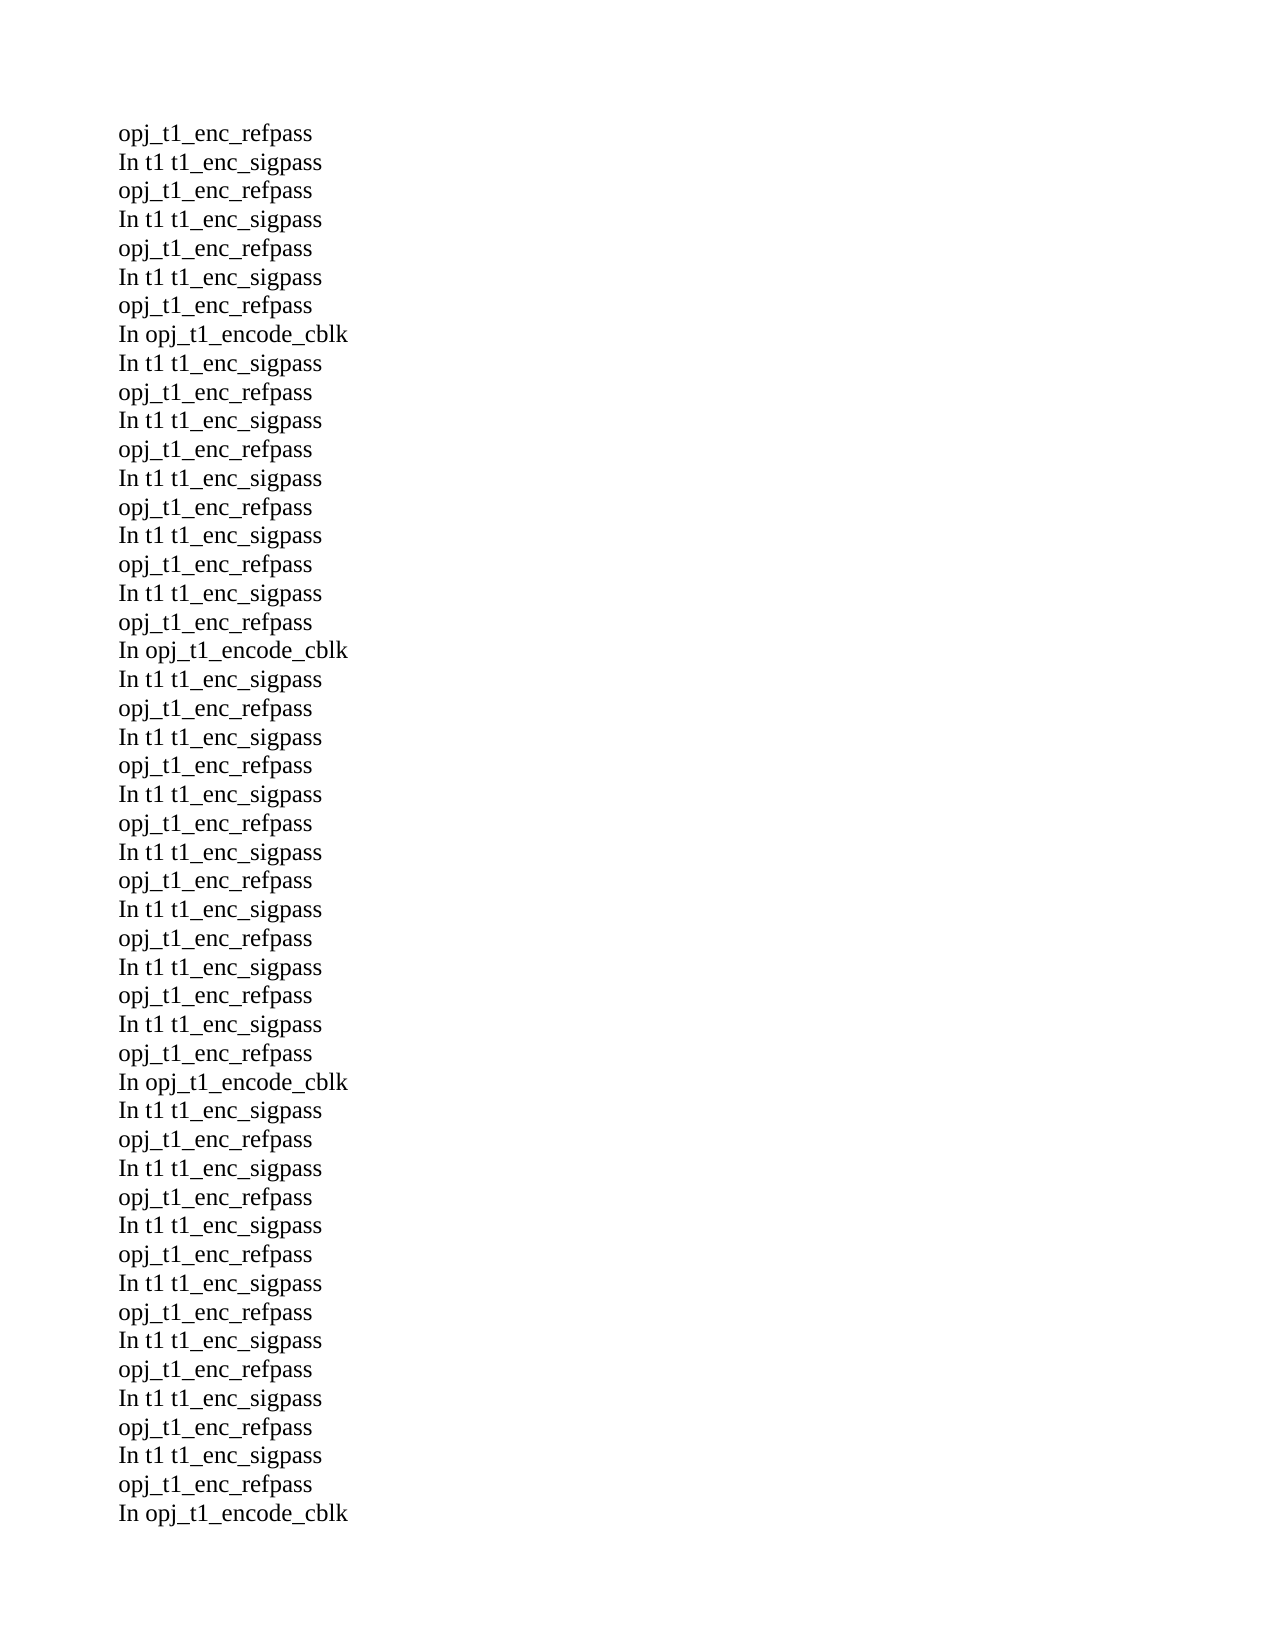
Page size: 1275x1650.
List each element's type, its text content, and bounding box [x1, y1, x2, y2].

text In t1 t1_enc_sigpass [118, 406, 1157, 434]
text In t1 t1_enc_sigpass [118, 1383, 1157, 1412]
text In t1 t1_enc_sigpass [118, 521, 1157, 549]
text opj_t1_enc_refpass [118, 1038, 1157, 1067]
text In t1 t1_enc_sigpass [118, 1211, 1157, 1239]
text In t1 t1_enc_sigpass [118, 779, 1157, 808]
text opj_t1_enc_refpass [118, 1124, 1157, 1153]
text opj_t1_enc_refpass [118, 176, 1157, 204]
text In t1 t1_enc_sigpass [118, 147, 1157, 176]
text In t1 t1_enc_sigpass [118, 463, 1157, 492]
text opj_t1_enc_refpass [118, 1297, 1157, 1326]
text In t1 t1_enc_sigpass [118, 837, 1157, 866]
text In t1 t1_enc_sigpass [118, 1153, 1157, 1182]
text opj_t1_enc_refpass [118, 434, 1157, 463]
text In opj_t1_encode_cblk [118, 1498, 1157, 1527]
text In t1 t1_enc_sigpass [118, 952, 1157, 981]
text opj_t1_enc_refpass [118, 866, 1157, 894]
text In t1 t1_enc_sigpass [118, 1268, 1157, 1297]
text opj_t1_enc_refpass [118, 981, 1157, 1009]
text In t1 t1_enc_sigpass [118, 1096, 1157, 1124]
text In t1 t1_enc_sigpass [118, 204, 1157, 233]
text opj_t1_enc_refpass [118, 1239, 1157, 1268]
text opj_t1_enc_refpass [118, 233, 1157, 262]
text In t1 t1_enc_sigpass [118, 722, 1157, 751]
text In t1 t1_enc_sigpass [118, 348, 1157, 377]
text In t1 t1_enc_sigpass [118, 664, 1157, 693]
text In t1 t1_enc_sigpass [118, 1326, 1157, 1354]
text In opj_t1_encode_cblk [118, 1067, 1157, 1096]
text opj_t1_enc_refpass [118, 492, 1157, 521]
text opj_t1_enc_refpass [118, 1469, 1157, 1498]
text In t1 t1_enc_sigpass [118, 894, 1157, 923]
text opj_t1_enc_refpass [118, 1412, 1157, 1441]
text In t1 t1_enc_sigpass [118, 262, 1157, 291]
text opj_t1_enc_refpass [118, 1354, 1157, 1383]
text opj_t1_enc_refpass [118, 923, 1157, 952]
text In opj_t1_encode_cblk [118, 319, 1157, 348]
text opj_t1_enc_refpass [118, 118, 1157, 147]
text In t1 t1_enc_sigpass [118, 1441, 1157, 1469]
text opj_t1_enc_refpass [118, 1182, 1157, 1211]
text In t1 t1_enc_sigpass [118, 1009, 1157, 1038]
text opj_t1_enc_refpass [118, 808, 1157, 837]
text opj_t1_enc_refpass [118, 291, 1157, 319]
text opj_t1_enc_refpass [118, 751, 1157, 779]
text opj_t1_enc_refpass [118, 377, 1157, 406]
text opj_t1_enc_refpass [118, 693, 1157, 722]
text opj_t1_enc_refpass [118, 549, 1157, 578]
text In opj_t1_encode_cblk [118, 636, 1157, 664]
text opj_t1_enc_refpass [118, 607, 1157, 636]
text In t1 t1_enc_sigpass [118, 578, 1157, 607]
